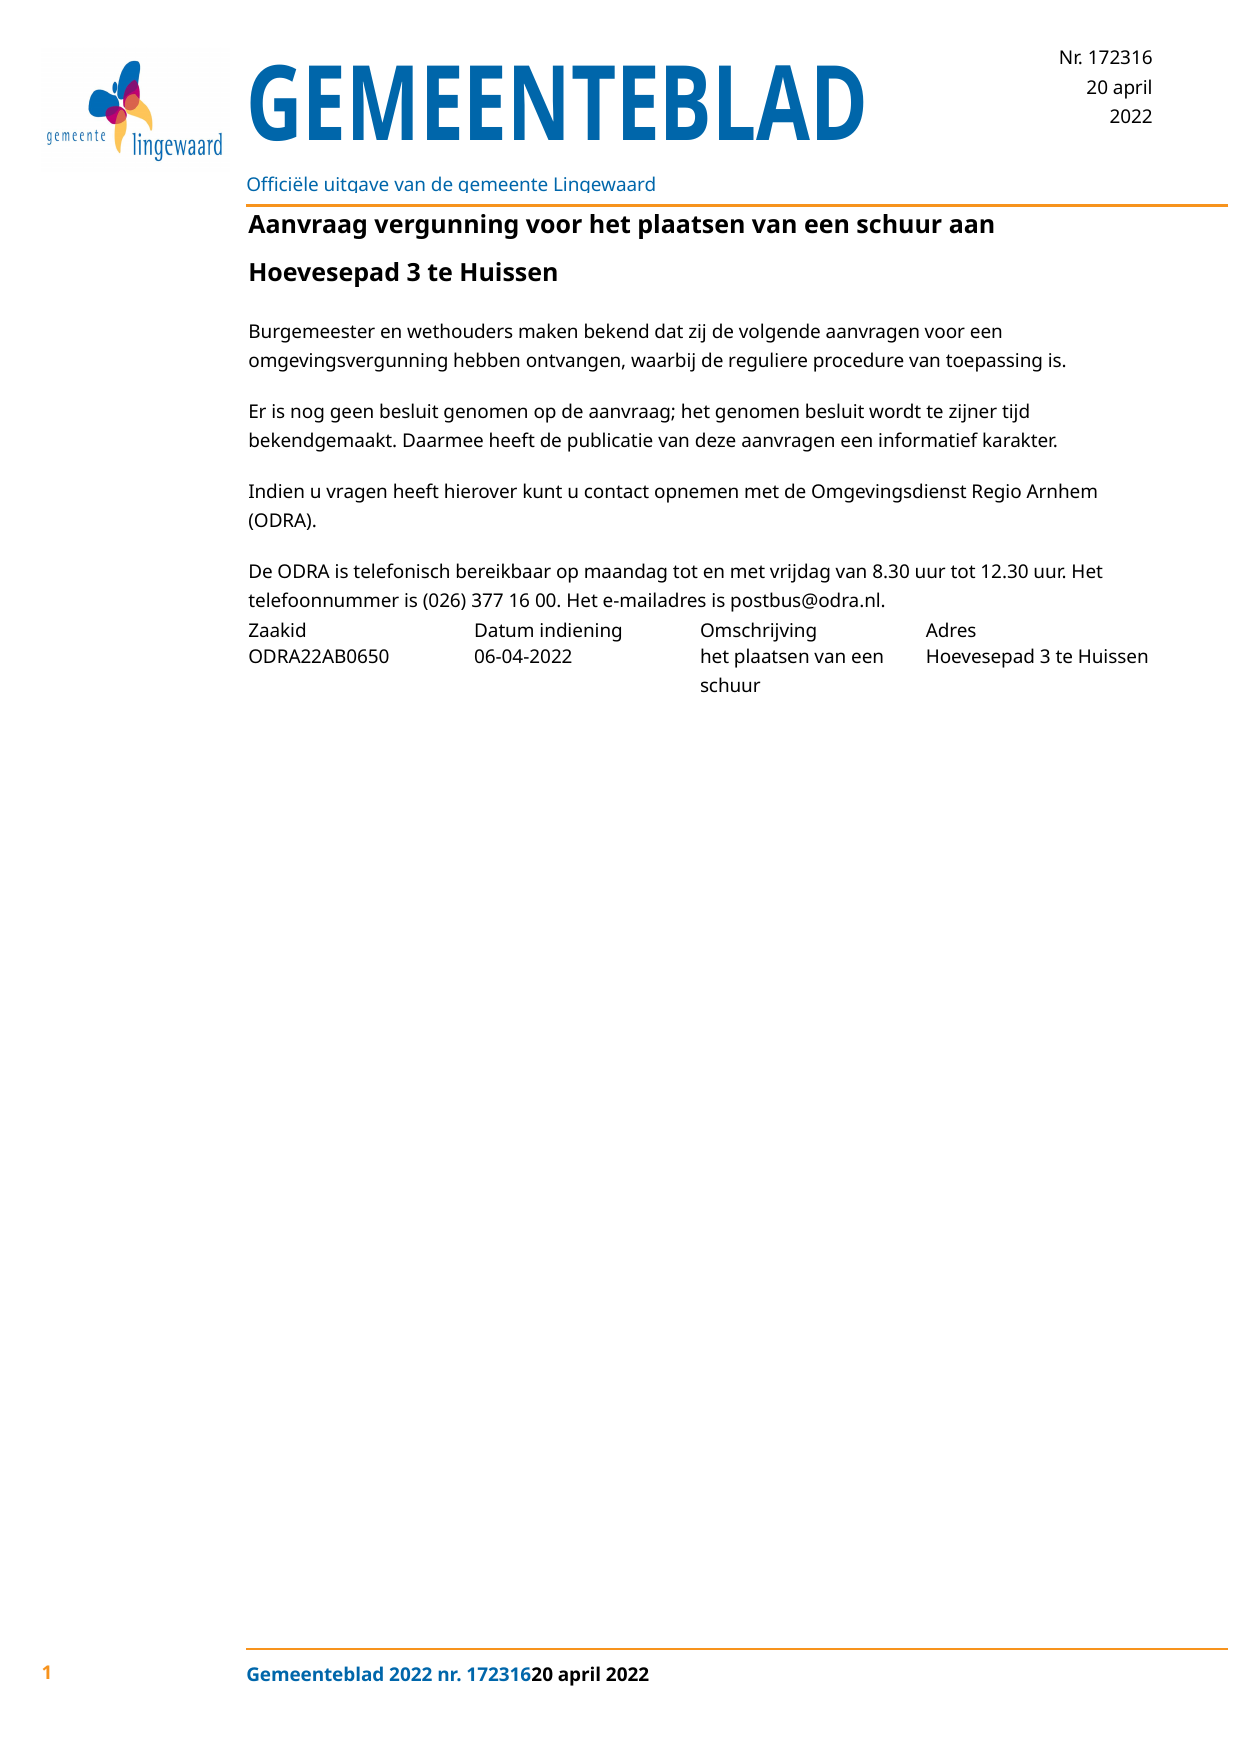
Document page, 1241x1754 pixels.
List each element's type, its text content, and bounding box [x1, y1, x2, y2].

text Er is nog geen besluit genomen op de aanvraag; het genomen besluit wordt te zijner tijd bekendgemaakt. Daarmee heeft de publicatie van deze aanvragen een informatief karakter. [248, 398, 1152, 453]
text Aanvraag vergunning voor het plaatsen van een schuur aan Hoevesepad 3 te Huissen [248, 207, 1152, 288]
table_cell 06-04-2022 [474, 643, 700, 698]
table_cell ODRA22AB0650 [248, 643, 474, 698]
table_cell het plaatsen van een schuur [700, 643, 926, 698]
picture [41, 47, 231, 172]
table_header Datum indiening [474, 617, 700, 643]
table_header Omschrijving [700, 617, 926, 643]
table_header Adres [926, 617, 1152, 643]
text Burgemeester en wethouders maken bekend dat zij de volgende aanvragen voor een omgevingsvergunning hebben ontvangen, waarbij de reguliere procedure van toepassing is. [248, 318, 1152, 373]
text De ODRA is telefonisch bereikbaar op maandag tot en met vrijdag van 8.30 uur tot 12.30 uur. Het telefoonnummer is (026) 377 16 00. Het e-mailadres is postbus@odra.nl. [248, 558, 1152, 613]
table_cell Hoevesepad 3 te Huissen [926, 643, 1152, 698]
text Indien u vragen heeft hierover kunt u contact opnemen met de Omgevingsdienst Regio Arnhem (ODRA). [248, 478, 1152, 533]
table_header Zaakid [248, 617, 474, 643]
